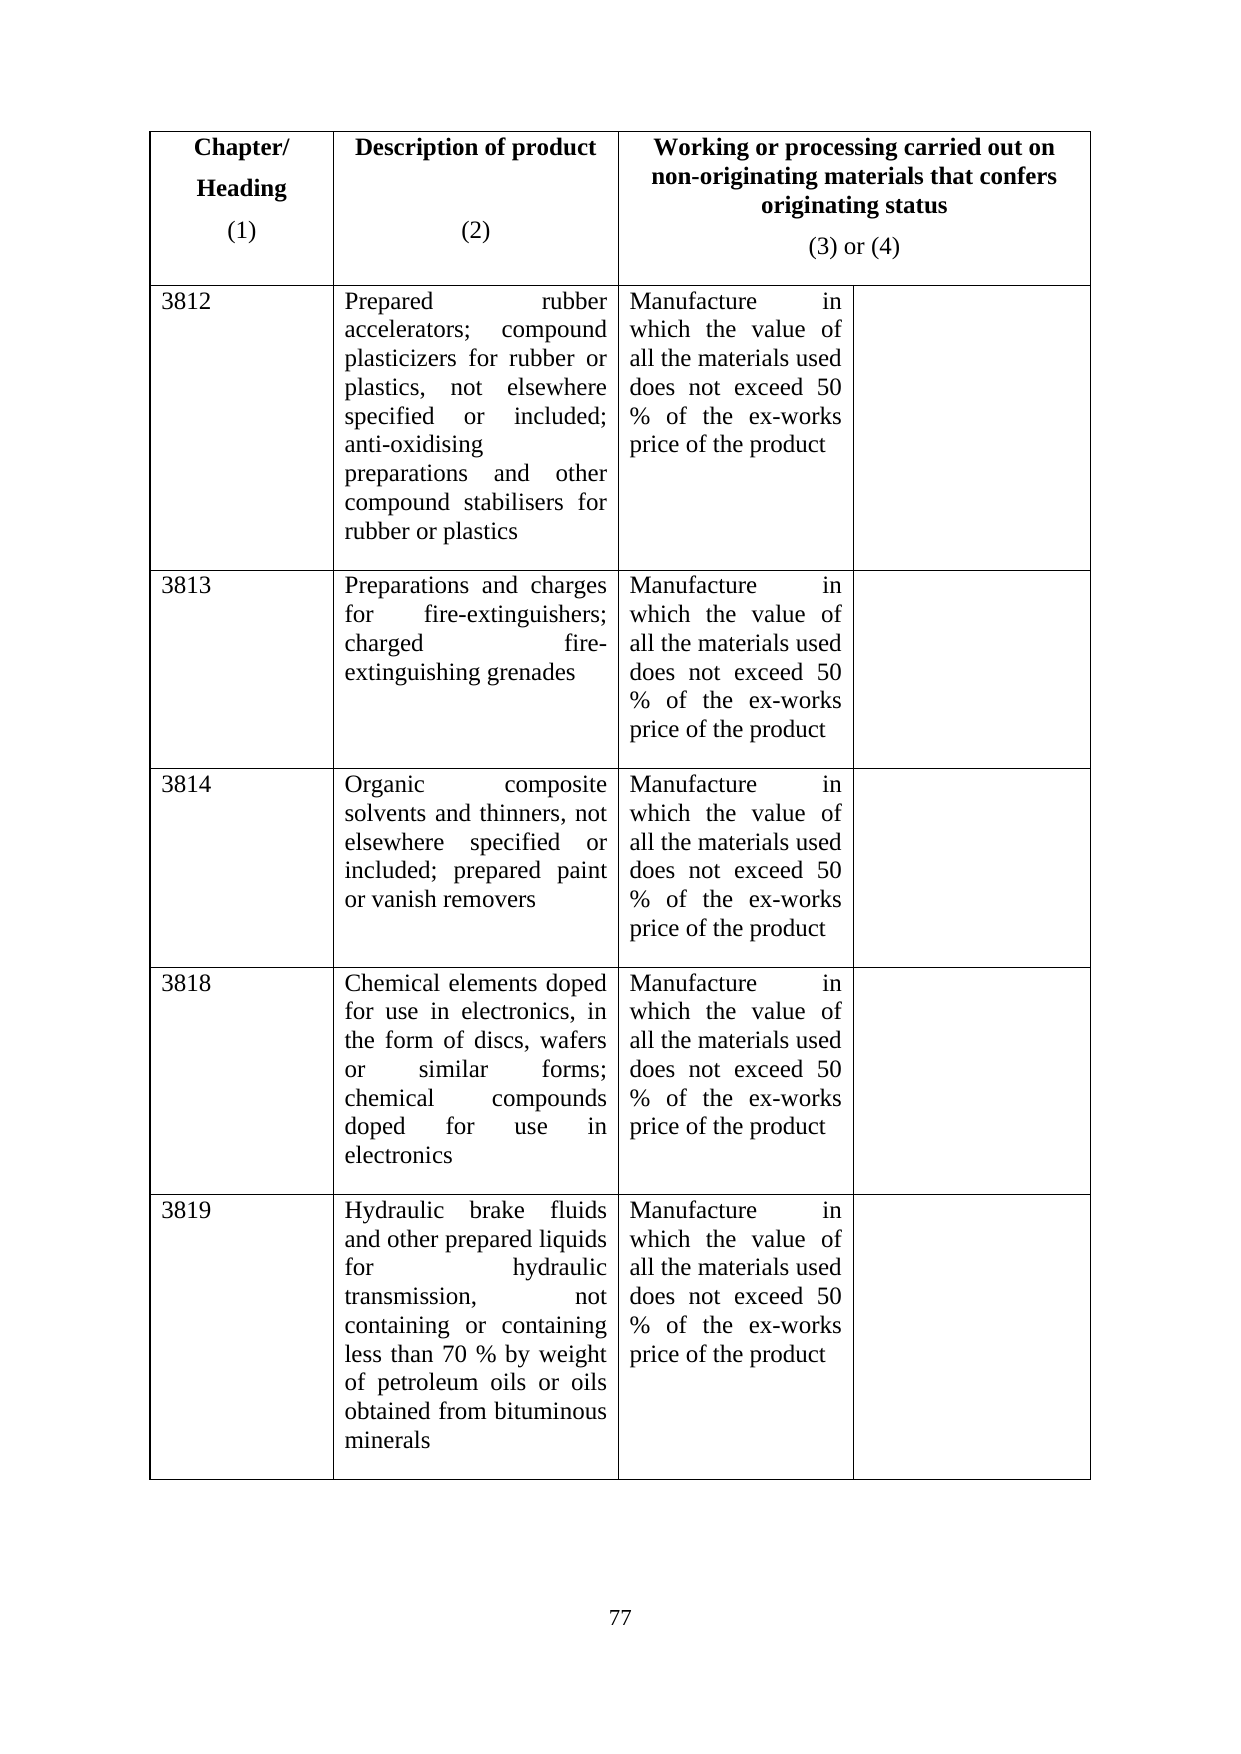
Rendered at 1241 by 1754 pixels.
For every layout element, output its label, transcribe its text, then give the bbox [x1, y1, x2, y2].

table_cell 3813 [151, 571, 333, 768]
table_cell [854, 769, 1090, 967]
table_cell [854, 286, 1090, 569]
table_cell Manufacture in which the value of all the materials used does not exceed 50 % of the ex-works price of the product [619, 769, 853, 967]
table_cell [854, 571, 1090, 768]
table_cell Hydraulic brake fluids and other prepared liquids for hydraulic transmission, not containing or containing less than 70 % by weight of petroleum oils or oils obtained from bituminous minerals [334, 1195, 618, 1479]
table_cell Preparations and charges for fire-extinguishers; charged fire- extinguishing grenades [334, 571, 618, 768]
table_cell Prepared rubber accelerators; compound plasticizers for rubber or plastics, not elsewhere specified or included; anti-oxidising preparations and other compound stabilisers for rubber or plastics [334, 286, 618, 569]
table_cell 3812 [151, 286, 333, 569]
table_header Working or processing carried out on non-originating materials that confers originating status (3) or (4) [619, 132, 1090, 285]
table_cell Manufacture in which the value of all the materials used does not exceed 50 % of the ex-works price of the product [619, 1195, 853, 1479]
table_cell 3818 [151, 968, 333, 1194]
table_header Chapter/ Heading (1) [151, 132, 333, 285]
table_cell Chemical elements doped for use in electronics, in the form of discs, wafers or similar forms; chemical compounds doped for use in electronics [334, 968, 618, 1194]
table_cell Manufacture in which the value of all the materials used does not exceed 50 % of the ex-works price of the product [619, 571, 853, 768]
table_cell 3819 [151, 1195, 333, 1479]
table_cell [854, 1195, 1090, 1479]
table_cell Manufacture in which the value of all the materials used does not exceed 50 % of the ex-works price of the product [619, 968, 853, 1194]
table_cell 3814 [151, 769, 333, 967]
table_cell Organic composite solvents and thinners, not elsewhere specified or included; prepared paint or vanish removers [334, 769, 618, 967]
table_cell Manufacture in which the value of all the materials used does not exceed 50 % of the ex-works price of the product [619, 286, 853, 569]
table_cell [854, 968, 1090, 1194]
table_header Description of product (2) [334, 132, 618, 285]
